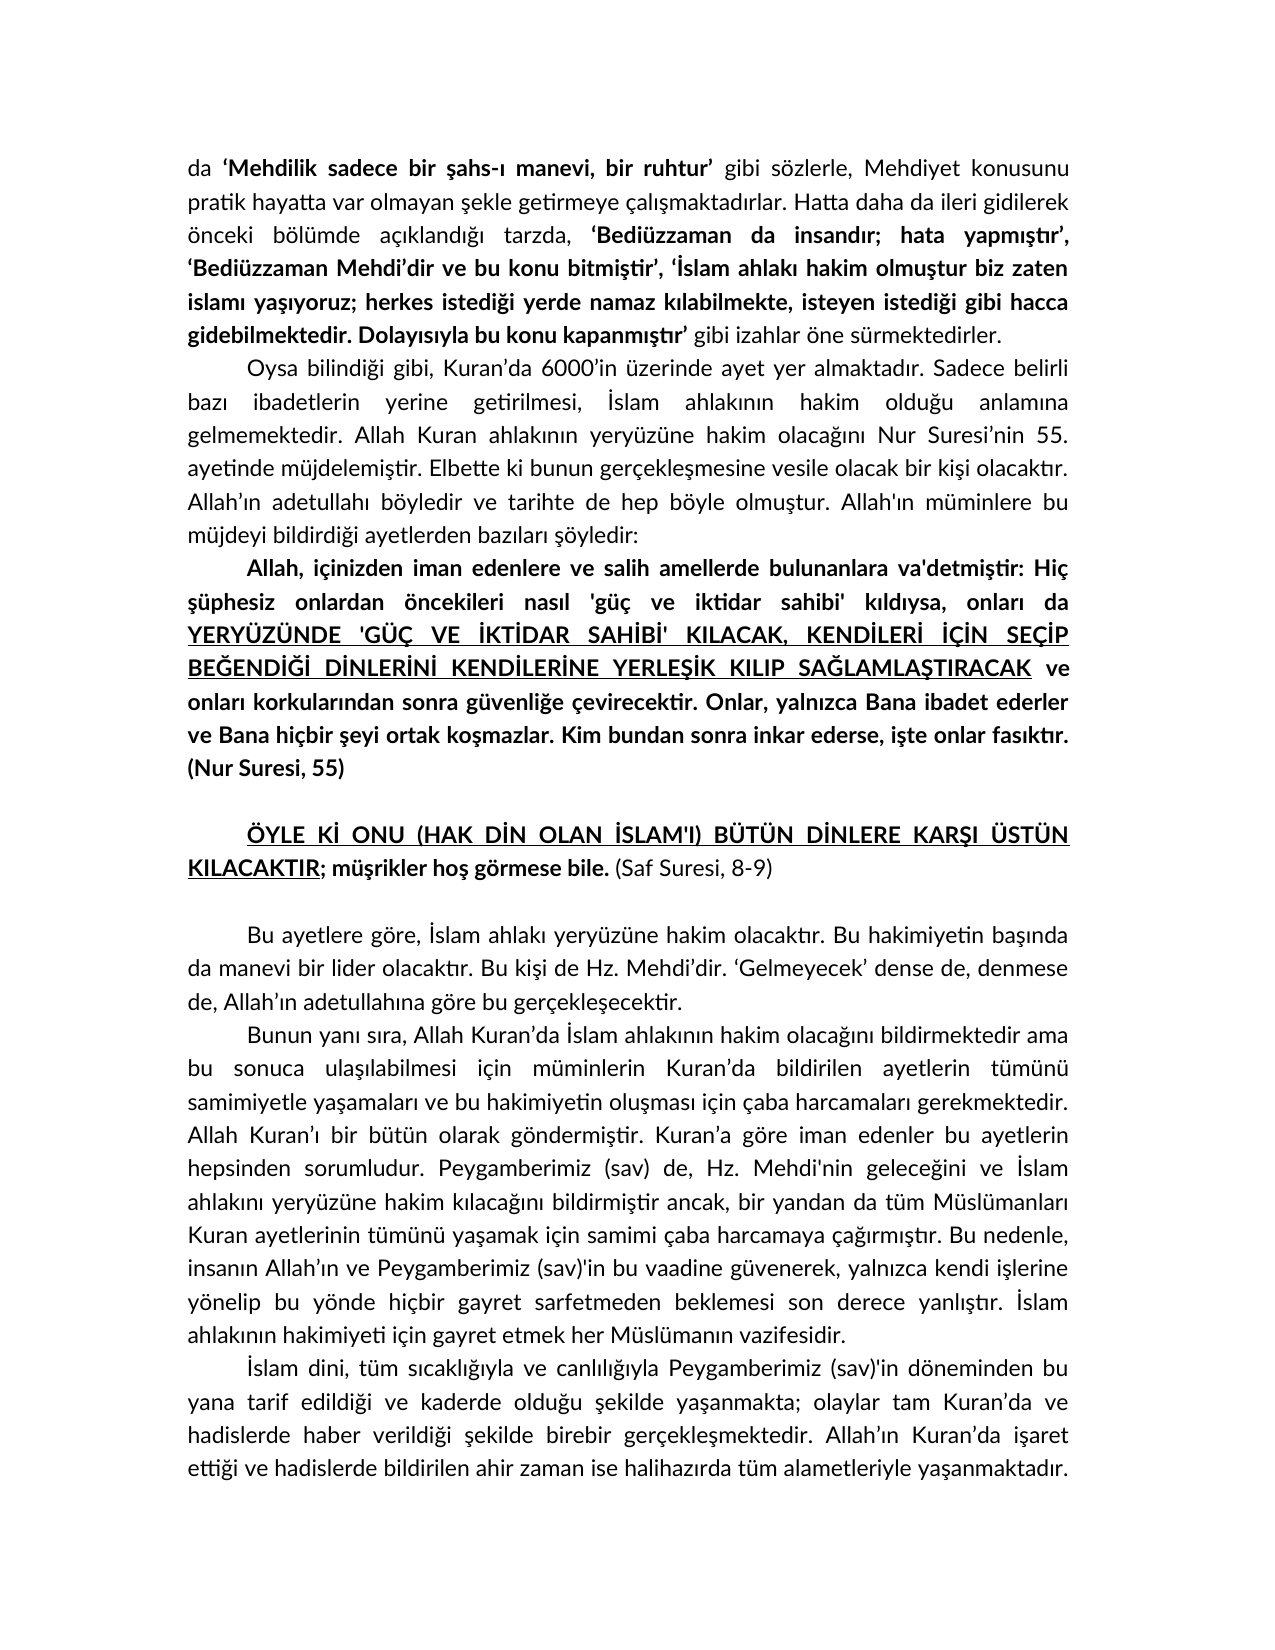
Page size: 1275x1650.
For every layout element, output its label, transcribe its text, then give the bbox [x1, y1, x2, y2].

text Oysa bilindiği gibi, Kuran’da 6000’in üzerinde ayet yer almaktadır. Sadece belirli bazı ibadetlerin yerine getirilmesi, İslam ahlakının hakim olduğu anlamına gelmemektedir. Allah Kuran ahlakının yeryüzüne hakim olacağını Nur Suresi’nin 55. ayetinde müjdelemiştir. Elbette ki bunun gerçekleşmesine vesile olacak bir kişi olacaktır. Allah’ın adetullahı böyledir ve tarihte de hep böyle olmuştur. Allah'ın müminlere bu müjdeyi bildirdiği ayetlerden bazıları şöyledir: [187, 350, 1070, 550]
text da ‘Mehdilik sadece bir şahs-ı manevi, bir ruhtur’ gibi sözlerle, Mehdiyet konusunu pratik hayatta var olmayan şekle getirmeye çalışmaktadırlar. Hatta daha da ileri gidilerek önceki bölümde açıklandığı tarzda, ‘Bediüzzaman da insandır; hata yapmıştır’, ‘Bediüzzaman Mehdi’dir ve bu konu bitmiştir’, ‘İslam ahlakı hakim olmuştur biz zaten islamı yaşıyoruz; herkes istediği yerde namaz kılabilmekte, isteyen istediği gibi hacca gidebilmektedir. Dolayısıyla bu konu kapanmıştır’ gibi izahlar öne sürmektedirler. [187, 150, 1070, 350]
text İslam dini, tüm sıcaklığıyla ve canlılığıyla Peygamberimiz (sav)'in döneminden bu yana tarif edildiği ve kaderde olduğu şekilde yaşanmakta; olaylar tam Kuran’da ve hadislerde haber verildiği şekilde birebir gerçekleşmektedir. Allah’ın Kuran’da işaret ettiği ve hadislerde bildirilen ahir zaman ise halihazırda tüm alametleriyle yaşanmaktadır. [187, 1350, 1070, 1483]
text Bunun yanı sıra, Allah Kuran’da İslam ahlakının hakim olacağını bildirmektedir ama bu sonuca ulaşılabilmesi için müminlerin Kuran’da bildirilen ayetlerin tümünü samimiyetle yaşamaları ve bu hakimiyetin oluşması için çaba harcamaları gerekmektedir. Allah Kuran’ı bir bütün olarak göndermiştir. Kuran’a göre iman edenler bu ayetlerin hepsinden sorumludur. Peygamberimiz (sav) de, Hz. Mehdi'nin geleceğini ve İslam ahlakını yeryüzüne hakim kılacağını bildirmiştir ancak, bir yandan da tüm Müslümanları Kuran ayetlerinin tümünü yaşamak için samimi çaba harcamaya çağırmıştır. Bu nedenle, insanın Allah’ın ve Peygamberimiz (sav)'in bu vaadine güvenerek, yalnızca kendi işlerine yönelip bu yönde hiçbir gayret sarfetmeden beklemesi son derece yanlıştır. İslam ahlakının hakimiyeti için gayret etmek her Müslümanın vazifesidir. [187, 1017, 1070, 1350]
text Allah, içinizden iman edenlere ve salih amellerde bulunanlara va'detmiştir: Hiç şüphesiz onlardan öncekileri nasıl 'güç ve iktidar sahibi' kıldıysa, onları da YERYÜZÜNDE 'GÜÇ VE İKTİDAR SAHİBİ' KILACAK, KENDİLERİ İÇİN SEÇİP BEĞENDİĞİ DİNLERİNİ KENDİLERİNE YERLEŞİK KILIP SAĞLAMLAŞTIRACAK ve onları korkularından sonra güvenliğe çevirecektir. Onlar, yalnızca Bana ibadet ederler ve Bana hiçbir şeyi ortak koşmazlar. Kim bundan sonra inkar ederse, işte onlar fasıktır. (Nur Suresi, 55) [187, 550, 1070, 783]
text ÖYLE Kİ ONU (HAK DİN OLAN İSLAM'I) BÜTÜN DİNLERE KARŞI ÜSTÜN KILACAKTIR; müşrikler hoş görmese bile. (Saf Suresi, 8-9) [187, 817, 1070, 883]
text Bu ayetlere göre, İslam ahlakı yeryüzüne hakim olacaktır. Bu hakimiyetin başında da manevi bir lider olacaktır. Bu kişi de Hz. Mehdi’dir. ‘Gelmeyecek’ dense de, denmese de, Allah’ın adetullahına göre bu gerçekleşecektir. [187, 917, 1070, 1017]
